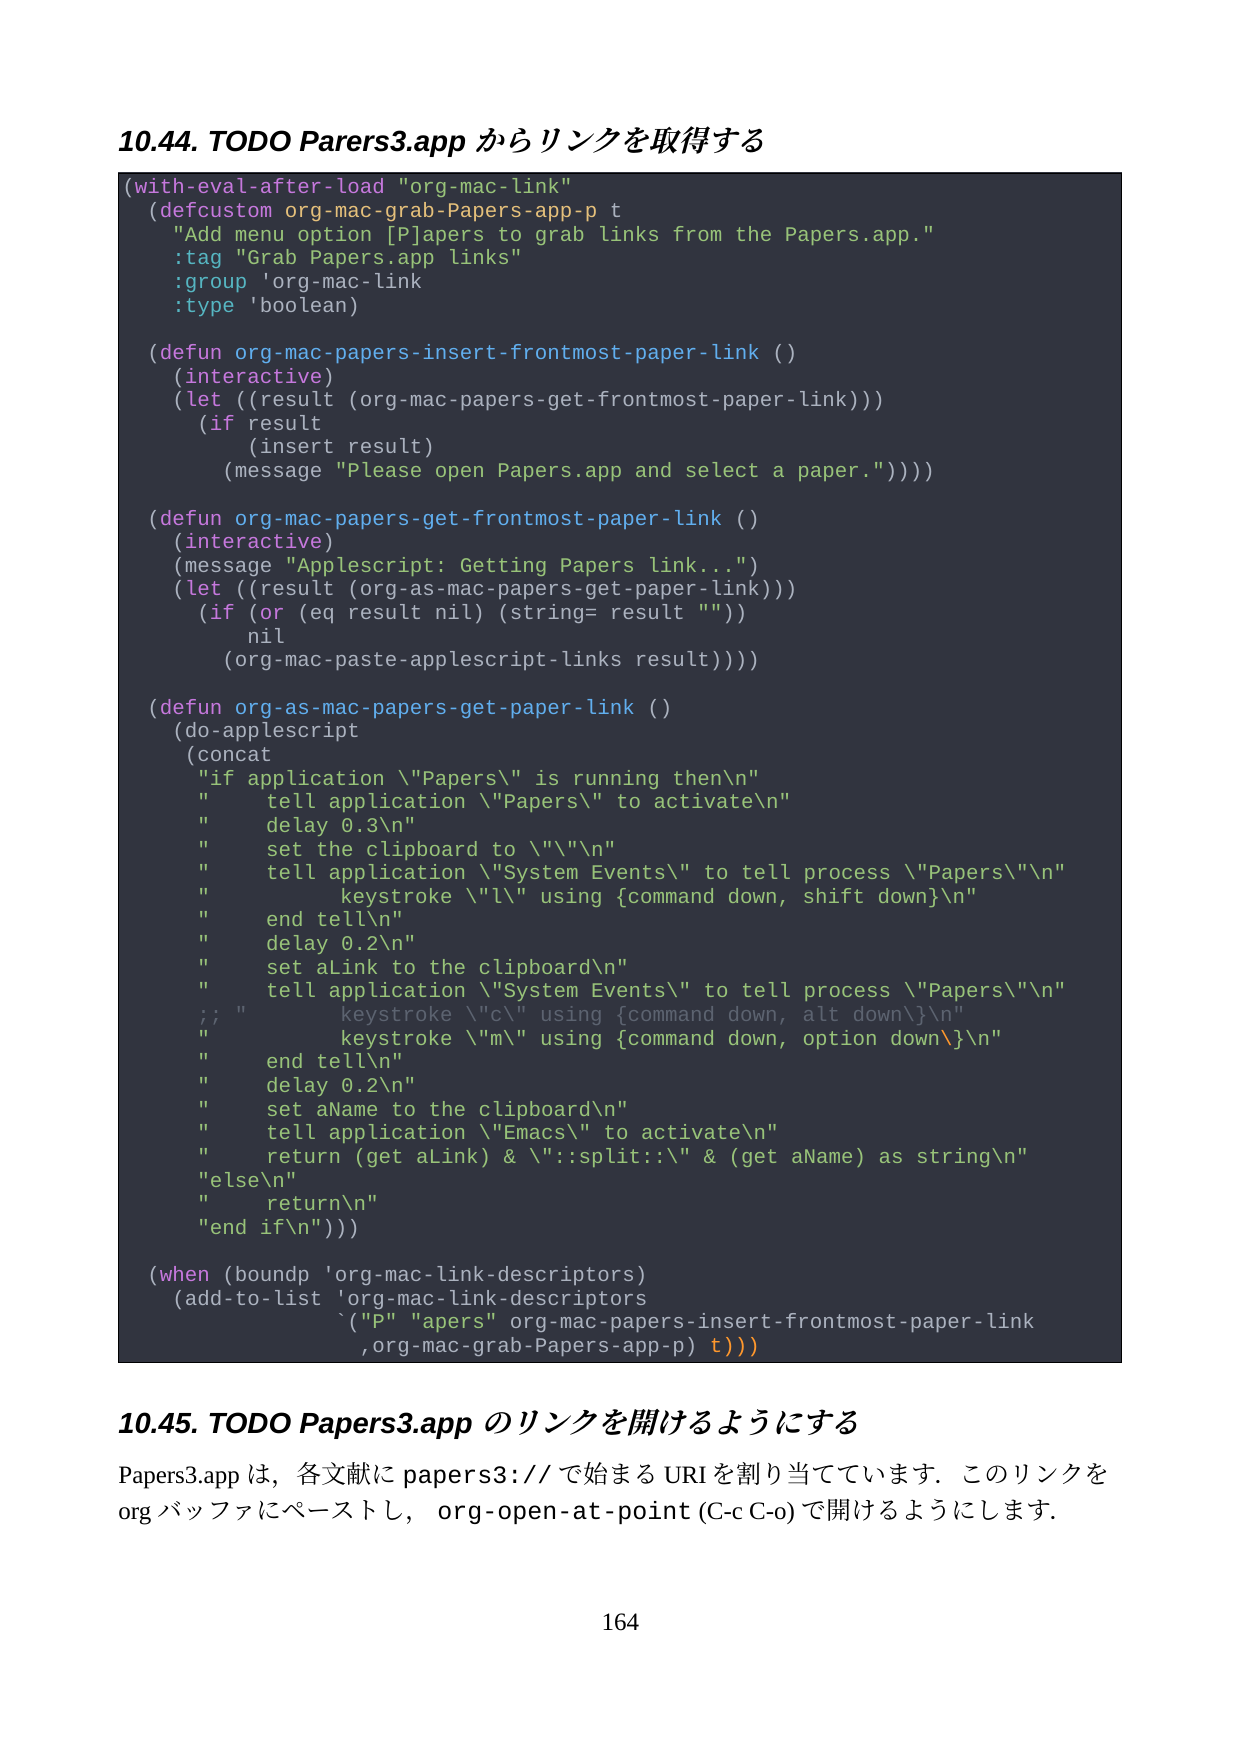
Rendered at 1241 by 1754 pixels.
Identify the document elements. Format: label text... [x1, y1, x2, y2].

text (interactive) [119, 362, 1121, 385]
text (defun org-as-mac-papers-get-paper-link () [119, 693, 1121, 716]
subtitle TODO Parers3.app からリンクを取得する [118, 118, 1122, 160]
text " return (get aLink) & \"::split::\" & (get aName) as string\n" [119, 1142, 1121, 1166]
text ,org-mac-grab-Papers-app-p) t))) [119, 1331, 1121, 1362]
text (org-mac-paste-applescript-links result)))) [119, 645, 1121, 669]
text "end if\n"))) [119, 1213, 1121, 1237]
text (if result [119, 409, 1121, 433]
text " delay 0.3\n" [119, 811, 1121, 834]
text " set aName to the clipboard\n" [119, 1095, 1121, 1118]
subtitle TODO Papers3.app のリンクを開けるようにする [118, 1400, 1122, 1442]
text :tag "Grab Papers.app links" [119, 243, 1121, 267]
text " tell application \"Emacs\" to activate\n" [119, 1118, 1121, 1142]
text " set aLink to the clipboard\n" [119, 953, 1121, 976]
text `("P" "apers" org-mac-papers-insert-frontmost-paper-link [119, 1307, 1121, 1331]
text (defun org-mac-papers-insert-frontmost-paper-link () [119, 338, 1121, 362]
text (interactive) [119, 527, 1121, 551]
text Papers3.app は，各文献に papers3:// で始まるURIを割り当てています．このリンクを org バッファにペーストし， org-open-at-point (C-c C-o) で開けるようにします． [118, 1454, 1122, 1556]
text (if (or (eq result nil) (string= result "")) [119, 598, 1121, 622]
text (insert result) [119, 433, 1121, 456]
text "Add menu option [P]apers to grab links from the Papers.app." [119, 220, 1121, 243]
text :group 'org-mac-link [119, 267, 1121, 291]
text " end tell\n" [119, 1047, 1121, 1071]
text (let ((result (org-mac-papers-get-frontmost-paper-link))) [119, 385, 1121, 409]
text " delay 0.2\n" [119, 1071, 1121, 1095]
text " set the clipboard to \"\"\n" [119, 834, 1121, 858]
text " keystroke \"m\" using {command down, option down\}\n" [119, 1024, 1121, 1047]
text "else\n" [119, 1166, 1121, 1189]
text nil [119, 622, 1121, 645]
text :type 'boolean) [119, 291, 1121, 314]
text " delay 0.2\n" [119, 929, 1121, 953]
text (concat [119, 740, 1121, 764]
text " tell application \"Papers\" to activate\n" [119, 787, 1121, 811]
text (let ((result (org-as-mac-papers-get-paper-link))) [119, 574, 1121, 598]
text (message "Applescript: Getting Papers link...") [119, 551, 1121, 574]
text " return\n" [119, 1189, 1121, 1213]
text "if application \"Papers\" is running then\n" [119, 764, 1121, 787]
text (defun org-mac-papers-get-frontmost-paper-link () [119, 503, 1121, 527]
text (add-to-list 'org-mac-link-descriptors [119, 1284, 1121, 1307]
text " keystroke \"l\" using {command down, shift down}\n" [119, 882, 1121, 906]
text (message "Please open Papers.app and select a paper.")))) [119, 456, 1121, 480]
text (defcustom org-mac-grab-Papers-app-p t [119, 196, 1121, 220]
text (with-eval-after-load "org-mac-link" [119, 174, 1121, 196]
text (when (boundp 'org-mac-link-descriptors) [119, 1260, 1121, 1284]
text " end tell\n" [119, 906, 1121, 929]
text " tell application \"System Events\" to tell process \"Papers\"\n" [119, 858, 1121, 882]
text " tell application \"System Events\" to tell process \"Papers\"\n" [119, 976, 1121, 1000]
text ;; " keystroke \"c\" using {command down, alt down\}\n" [119, 1000, 1121, 1024]
text (do-applescript [119, 716, 1121, 740]
